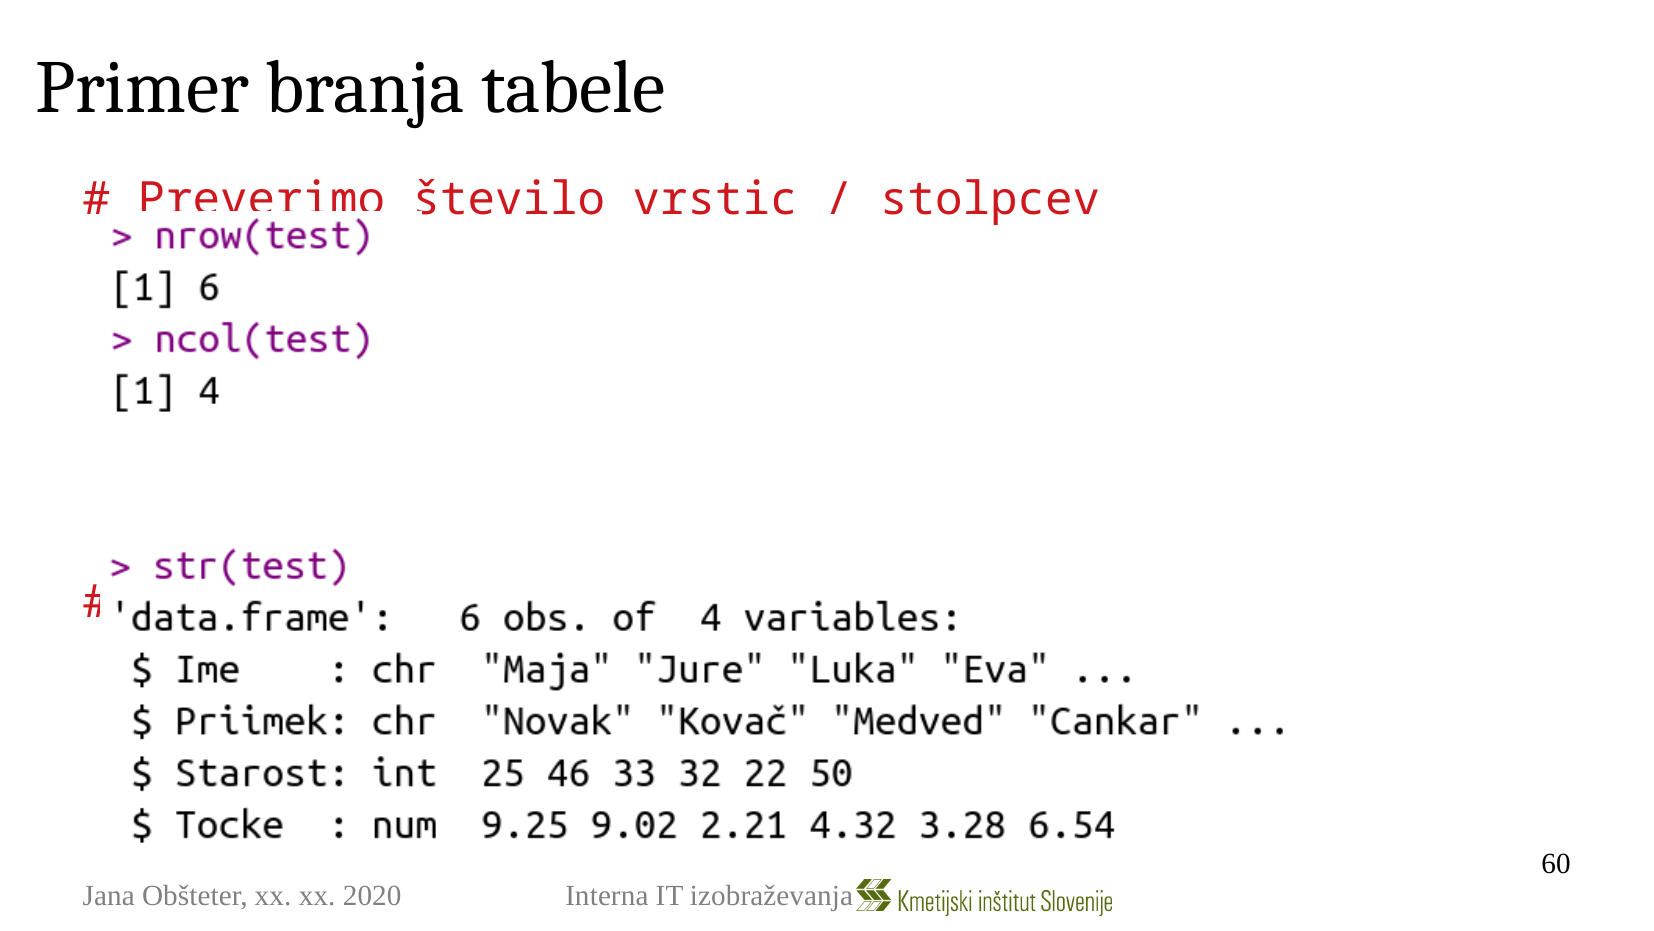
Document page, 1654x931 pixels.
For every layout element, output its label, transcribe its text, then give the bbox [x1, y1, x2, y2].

picture [100, 211, 422, 426]
list # Preverimo število vrstic / stolpcev # Preverimo strukturo [82, 165, 1642, 827]
picture [856, 879, 1112, 916]
title Primer branja tabele [35, 21, 1524, 154]
picture [100, 543, 1308, 854]
